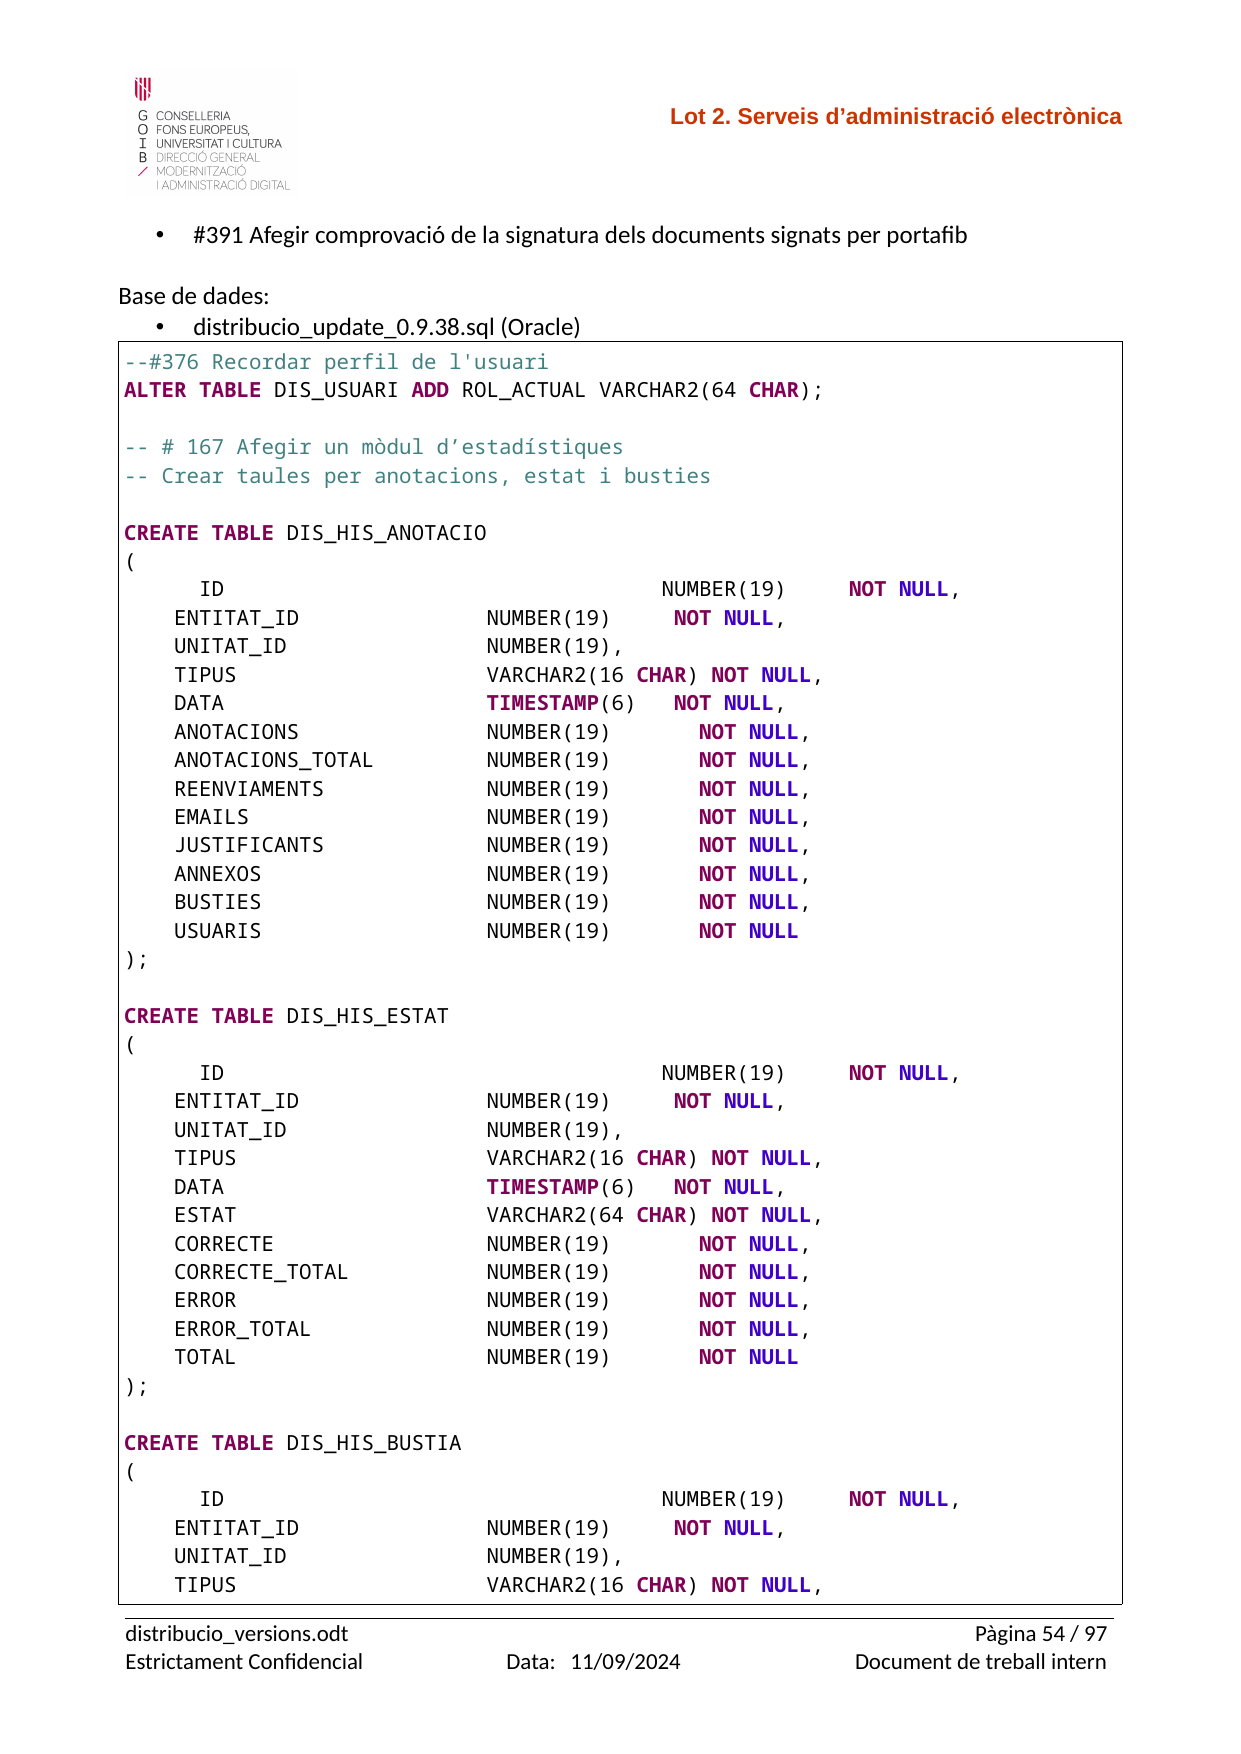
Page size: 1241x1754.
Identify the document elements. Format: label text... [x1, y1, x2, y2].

table_header --#376 Recordar perfil de l'usuari ALTER TABLE DIS_USUARI ADD ROL_ACTUAL VARCHAR2(64 CHAR); -- # 167 Afegir un mòdul d’estadístiques -- Crear taules per anotacions, estat i busties CREATE TABLE DIS_HIS_ANOTACIO ( ID NUMBER(19) NOT NULL, ENTITAT_ID NUMBER(19) NOT NULL, UNITAT_ID NUMBER(19), TIPUS VARCHAR2(16 CHAR) NOT NULL, DATA TIMESTAMP(6) NOT NULL, ANOTACIONS NUMBER(19) NOT NULL, ANOTACIONS_TOTAL NUMBER(19) NOT NULL, REENVIAMENTS NUMBER(19) NOT NULL, EMAILS NUMBER(19) NOT NULL, JUSTIFICANTS NUMBER(19) NOT NULL, ANNEXOS NUMBER(19) NOT NULL, BUSTIES NUMBER(19) NOT NULL, USUARIS NUMBER(19) NOT NULL ); CREATE TABLE DIS_HIS_ESTAT ( ID NUMBER(19) NOT NULL, ENTITAT_ID NUMBER(19) NOT NULL, UNITAT_ID NUMBER(19), TIPUS VARCHAR2(16 CHAR) NOT NULL, DATA TIMESTAMP(6) NOT NULL, ESTAT VARCHAR2(64 CHAR) NOT NULL, CORRECTE NUMBER(19) NOT NULL, CORRECTE_TOTAL NUMBER(19) NOT NULL, ERROR NUMBER(19) NOT NULL, ERROR_TOTAL NUMBER(19) NOT NULL, TOTAL NUMBER(19) NOT NULL ); CREATE TABLE DIS_HIS_BUSTIA ( ID NUMBER(19) NOT NULL, ENTITAT_ID NUMBER(19) NOT NULL, UNITAT_ID NUMBER(19), TIPUS VARCHAR2(16 CHAR) NOT NULL, [119, 342, 1122, 1604]
text Base de dades: [118, 280, 1122, 311]
picture [126, 70, 299, 197]
list distribucio_update_0.9.38.sql (Oracle) [156, 311, 1122, 341]
list #391 Afegir comprovació de la signatura dels documents signats per portafib [156, 219, 1122, 250]
